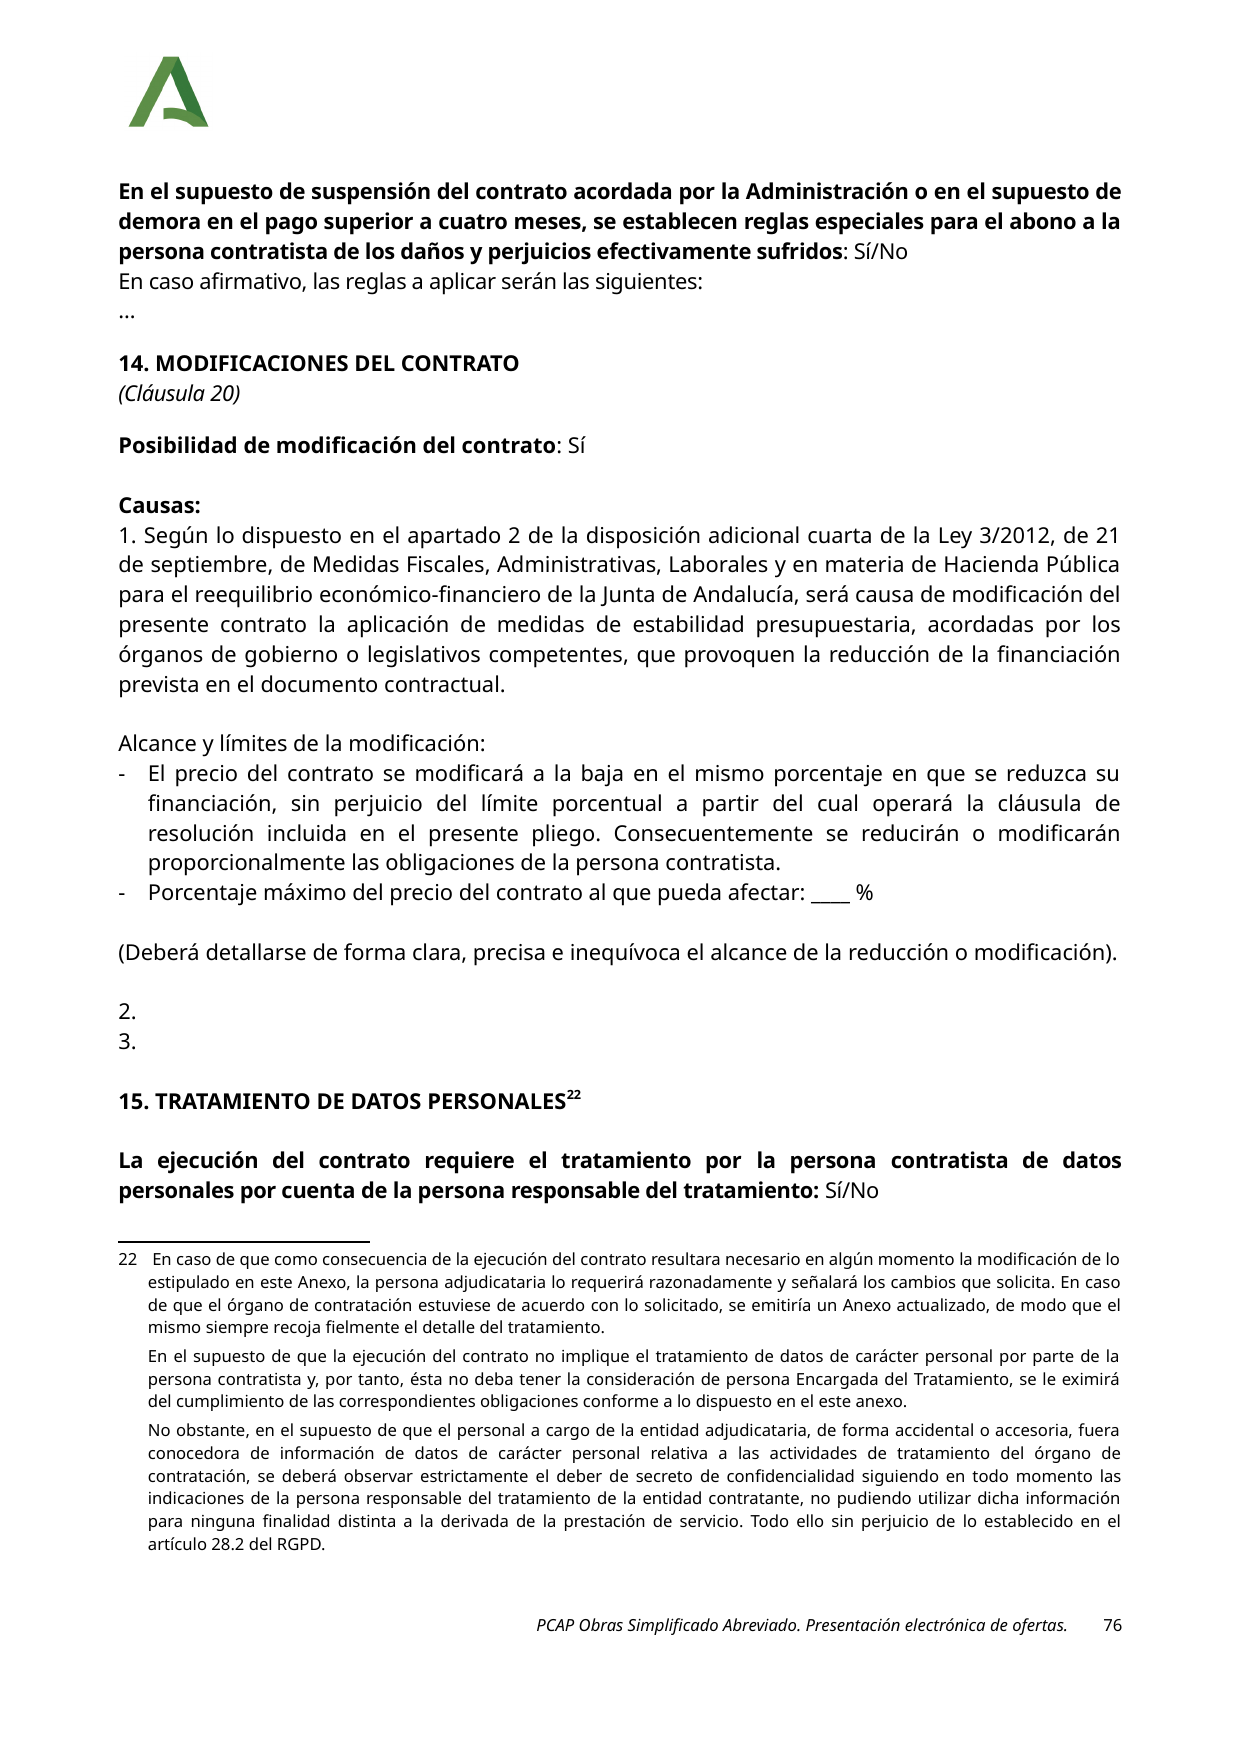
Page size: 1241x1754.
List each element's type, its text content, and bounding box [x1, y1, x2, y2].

text (Cláusula 20) [118, 378, 1122, 408]
text 2. [118, 996, 1122, 1026]
text Alcance y límites de la modificación: [118, 728, 1122, 758]
text En el supuesto de suspensión del contrato acordada por la Administración o en el supuesto de demora en el pago superior a cuatro meses, se establecen reglas especiales para el abono a la persona contratista de los daños y perjuicios efectivamente sufridos: Sí/No [118, 176, 1122, 266]
text La ejecución del contrato requiere el tratamiento por la persona contratista de datos personales por cuenta de la persona responsable del tratamiento: Sí/No [118, 1145, 1122, 1205]
text - Porcentaje máximo del precio del contrato al que pueda afectar: ____ % [118, 877, 1122, 907]
text 3. [118, 1026, 1122, 1056]
text (Deberá detallarse de forma clara, precisa e inequívoca el alcance de la reducción o modificación). [118, 937, 1122, 967]
text En el supuesto de que la ejecución del contrato no implique el tratamiento de datos de carácter personal por parte de la persona contratista y, por tanto, ésta no deba tener la consideración de persona Encargada del Tratamiento, se le eximirá del cumplimiento de las correspondientes obligaciones conforme a lo dispuesto en el este anexo. [118, 1345, 1122, 1413]
text - El precio del contrato se modificará a la baja en el mismo porcentaje en que se reduzca su financiación, sin perjuicio del límite porcentual a partir del cual operará la cláusula de resolución incluida en el presente pliego. Consecuentemente se reducirán o modificarán proporcionalmente las obligaciones de la persona contratista. [118, 758, 1122, 877]
text En caso de que como consecuencia de la ejecución del contrato resultara necesario en algún momento la modificación de lo estipulado en este Anexo, la persona adjudicataria lo requerirá razonadamente y señalará los cambios que solicita. En caso de que el órgano de contratación estuviese de acuerdo con lo solicitado, se emitiría un Anexo actualizado, de modo que el mismo siempre recoja fielmente el detalle del tratamiento. [118, 1248, 1122, 1339]
text No obstante, en el supuesto de que el personal a cargo de la entidad adjudicataria, de forma accidental o accesoria, fuera conocedora de información de datos de carácter personal relativa a las actividades de tratamiento del órgano de contratación, se deberá observar estrictamente el deber de secreto de confidencialidad siguiendo en todo momento las indicaciones de la persona responsable del tratamiento de la entidad contratante, no pudiendo utilizar dicha información para ninguna finalidad distinta a la derivada de la prestación de servicio. Todo ello sin perjuicio de lo establecido en el artículo 28.2 del RGPD. [118, 1419, 1122, 1555]
text Posibilidad de modificación del contrato: Sí [118, 430, 1122, 460]
text 14. MODIFICACIONES DEL CONTRATO [118, 348, 1122, 378]
picture [124, 52, 213, 131]
text Causas: [118, 490, 1122, 520]
text 15. TRATAMIENTO DE DATOS PERSONALES [118, 1086, 1122, 1116]
text 1. Según lo dispuesto en el apartado 2 de la disposición adicional cuarta de la Ley 3/2012, de 21 de septiembre, de Medidas Fiscales, Administrativas, Laborales y en materia de Hacienda Pública para el reequilibrio económico-financiero de la Junta de Andalucía, será causa de modificación del presente contrato la aplicación de medidas de estabilidad presupuestaria, acordadas por los órganos de gobierno o legislativos competentes, que provoquen la reducción de la financiación prevista en el documento contractual. [118, 520, 1122, 698]
text En caso afirmativo, las reglas a aplicar serán las siguientes: [118, 266, 1122, 296]
text … [118, 296, 1122, 325]
